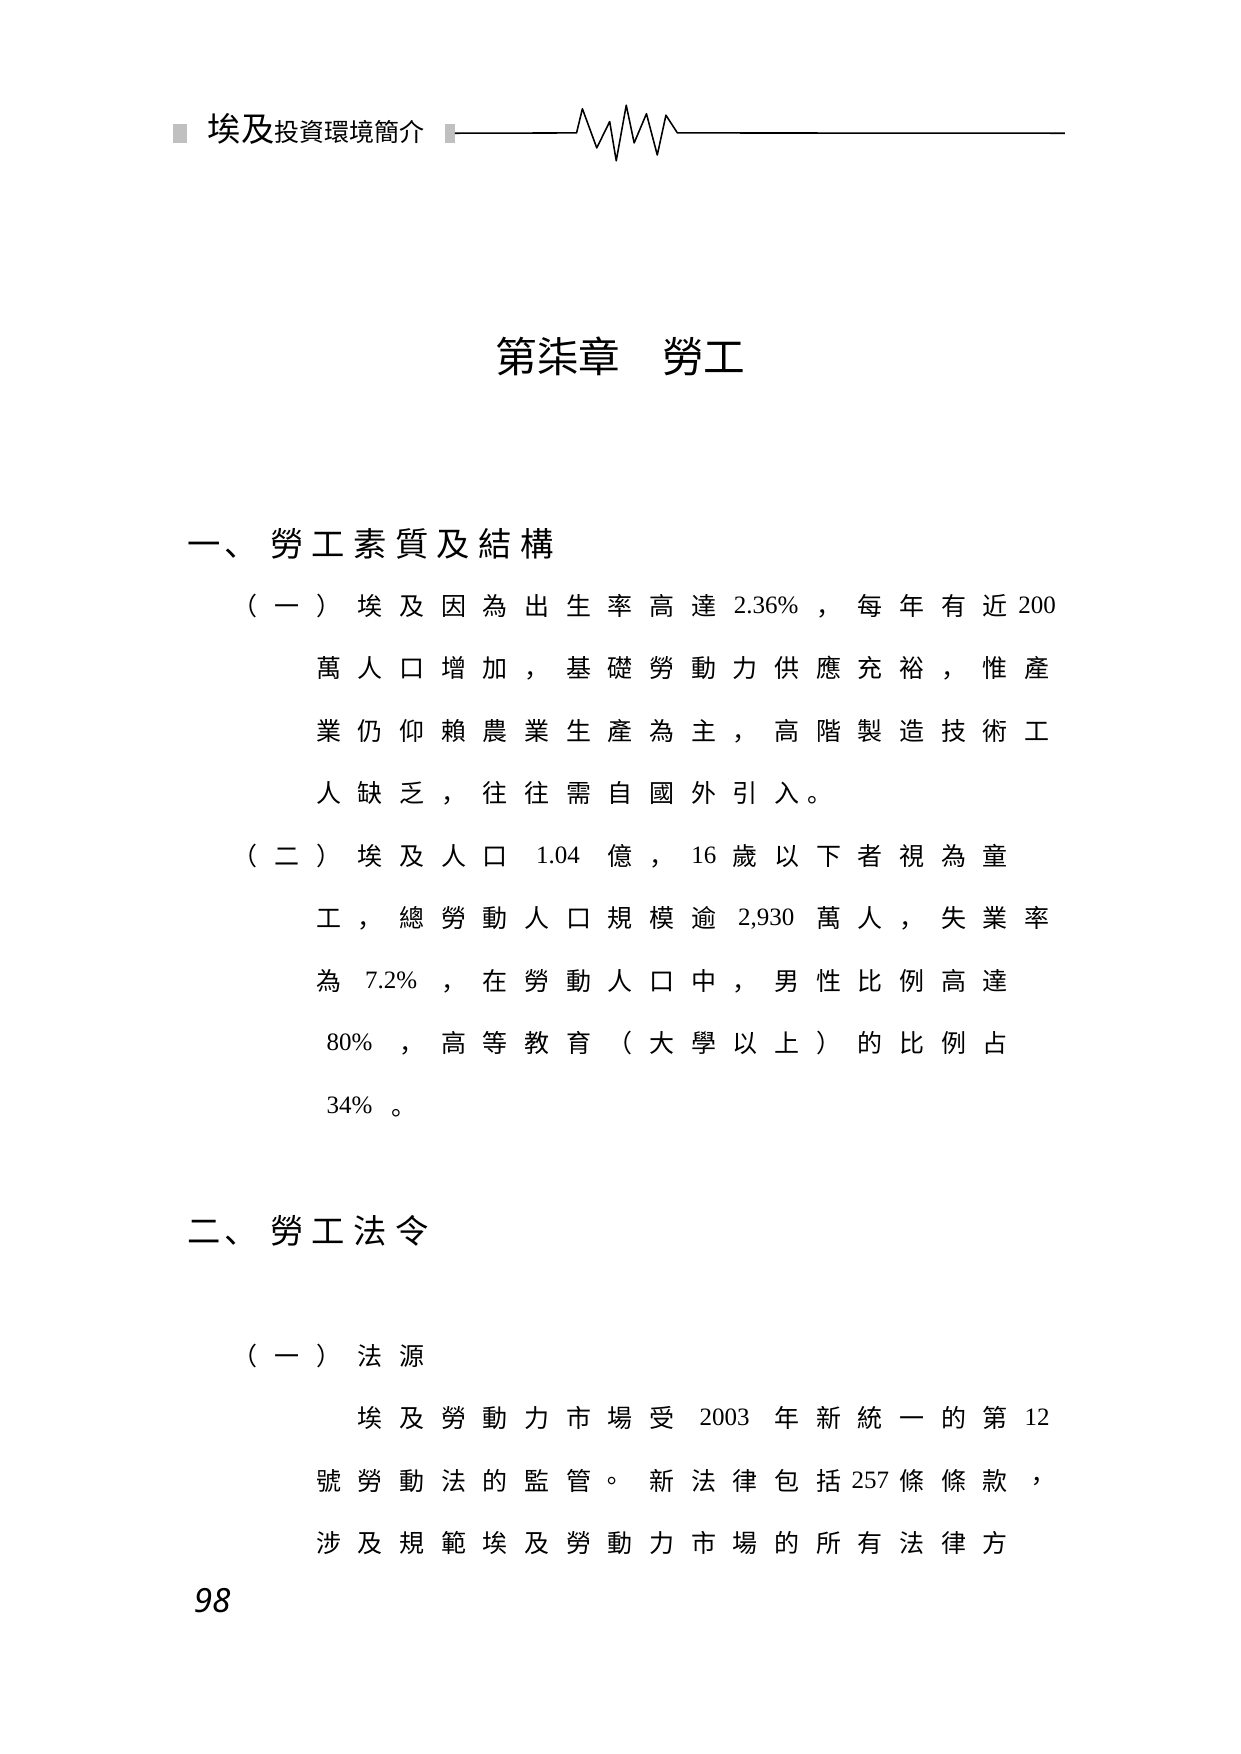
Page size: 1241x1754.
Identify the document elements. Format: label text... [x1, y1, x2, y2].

text 一、勞工素質及結構 [183, 500, 1058, 563]
text 二、勞工法令 [183, 1188, 1058, 1250]
text （一）法源 [207, 1313, 1058, 1375]
text （二）埃及人口1.04億，16歲以下者視為童工，總勞動人口規模逾2,930萬人，失業率為7.2%，在勞動人口中，男性比例高達80%，高等教育（大學以上）的比例占34%。 [207, 813, 1058, 1125]
text 第柒章 勞工 [183, 313, 1058, 375]
text （一）埃及因為出生率高達2.36%，每年有近200萬人口增加，基礎勞動力供應充裕，惟產業仍仰賴農業生產為主，高階製造技術工人缺乏，往往需自國外引入。 [207, 563, 1058, 813]
text 埃及勞動力市場受2003年新統一的第12號勞動法的監管。新法律包括257條條款，涉及規範埃及勞動力市場的所有法律方 [281, 1375, 1058, 1563]
